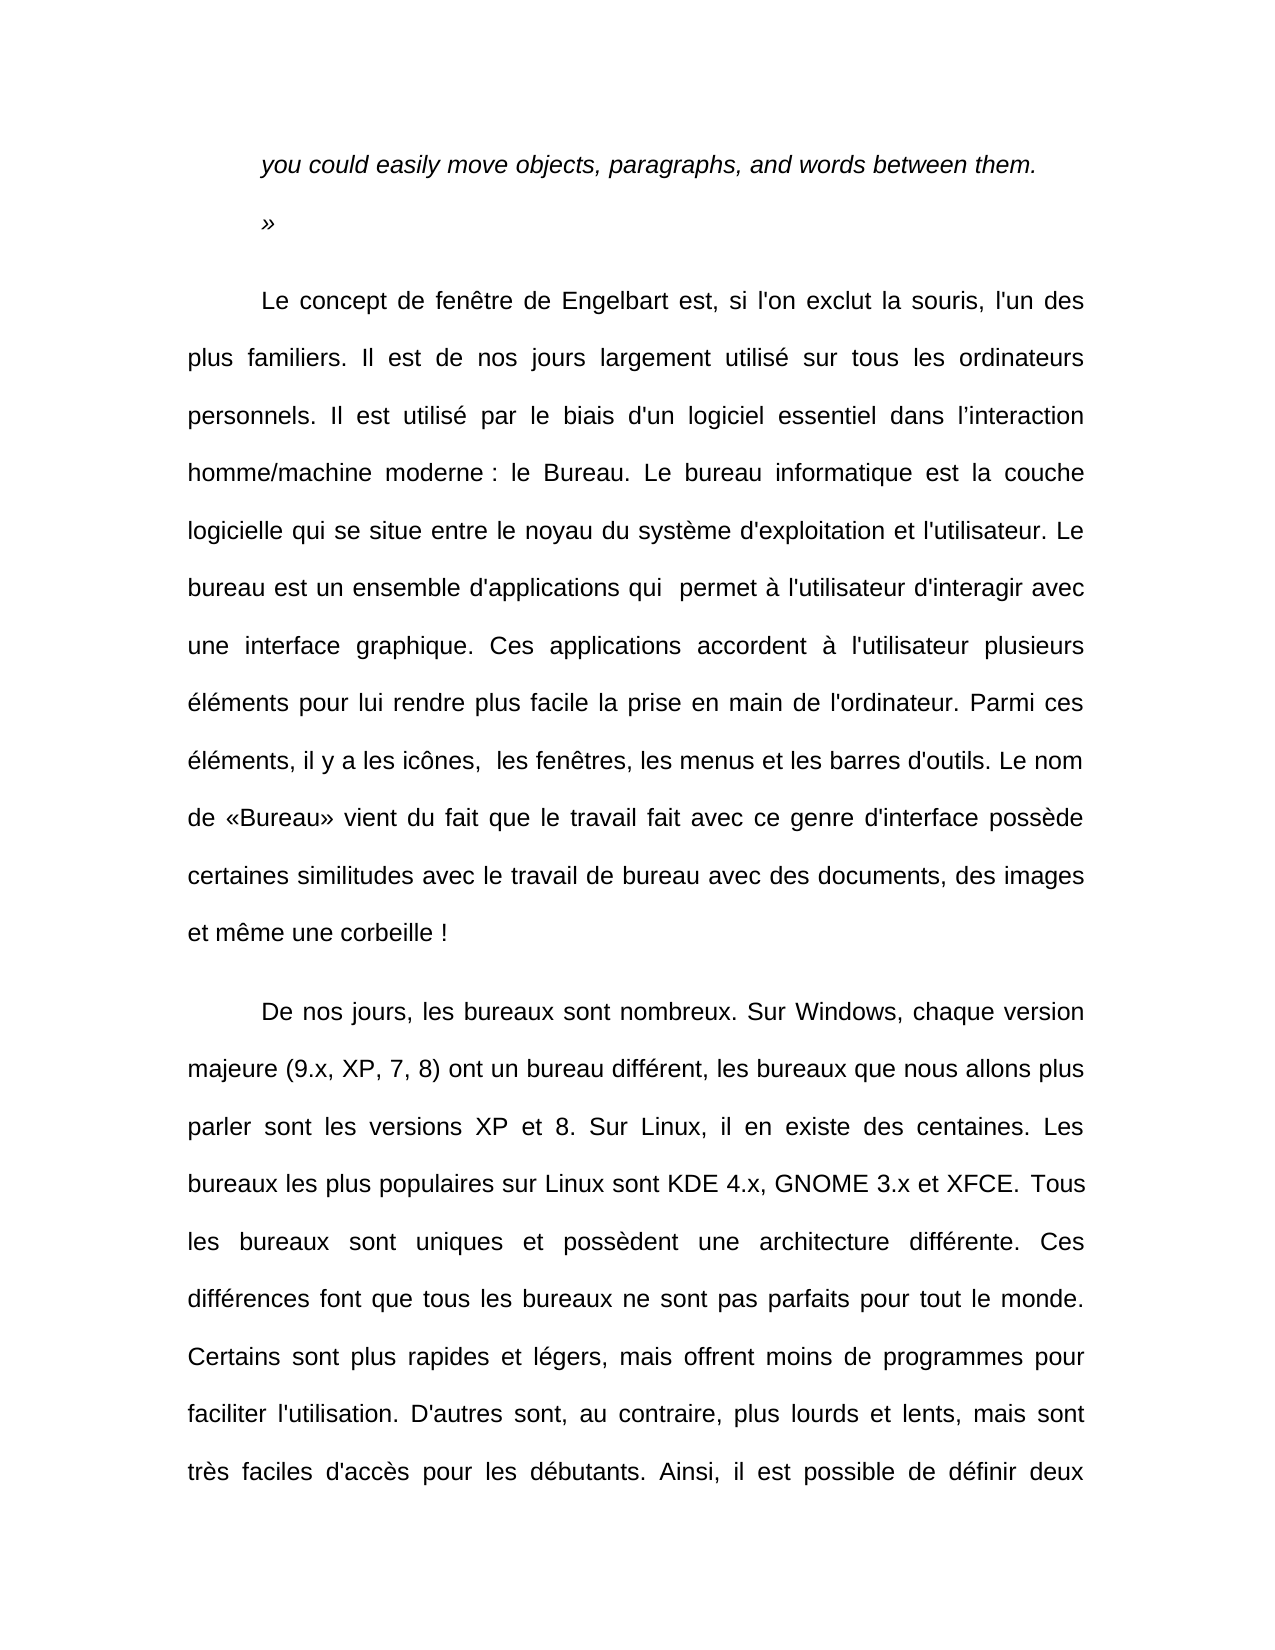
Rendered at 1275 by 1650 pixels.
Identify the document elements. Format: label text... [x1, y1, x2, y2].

text Le concept de fenêtre de Engelbart est, si l'on exclut la souris, l'un des plus familiers. Il est de nos jours largement utilisé sur tous les ordinateurs personnels. Il est utilisé par le biais d'un logiciel essentiel dans l’interaction homme/machine moderne : le Bureau. Le bureau informatique est la couche logicielle qui se situe entre le noyau du système d'exploitation et l'utilisateur. Le bureau est un ensemble d'applications qui permet à l'utilisateur d'interagir avec une interface graphique. Ces applications accordent à l'utilisateur plusieurs éléments pour lui rendre plus facile la prise en main de l'ordinateur. Parmi ces éléments, il y a les icônes, les fenêtres, les menus et les barres d'outils. Le nom de «Bureau» vient du fait que le travail fait avec ce genre d'interface possède certaines similitudes avec le travail de bureau avec des documents, des images et même une corbeille ! [187, 286, 1086, 947]
text De nos jours, les bureaux sont nombreux. Sur Windows, chaque version majeure (9.x, XP, 7, 8) ont un bureau différent, les bureaux que nous allons plus parler sont les versions XP et 8. Sur Linux, il en existe des centaines. Les bureaux les plus populaires sur Linux sont KDE 4.x, GNOME 3.x et XFCE. Tous les bureaux sont uniques et possèdent une architecture différente. Ces différences font que tous les bureaux ne sont pas parfaits pour tout le monde. Certains sont plus rapides et légers, mais offrent moins de programmes pour faciliter l'utilisation. D'autres sont, au contraire, plus lourds et lents, mais sont très faciles d'accès pour les débutants. Ainsi, il est possible de définir deux [187, 997, 1086, 1485]
text you could easily move objects, paragraphs, and words between them. » [261, 150, 1042, 236]
